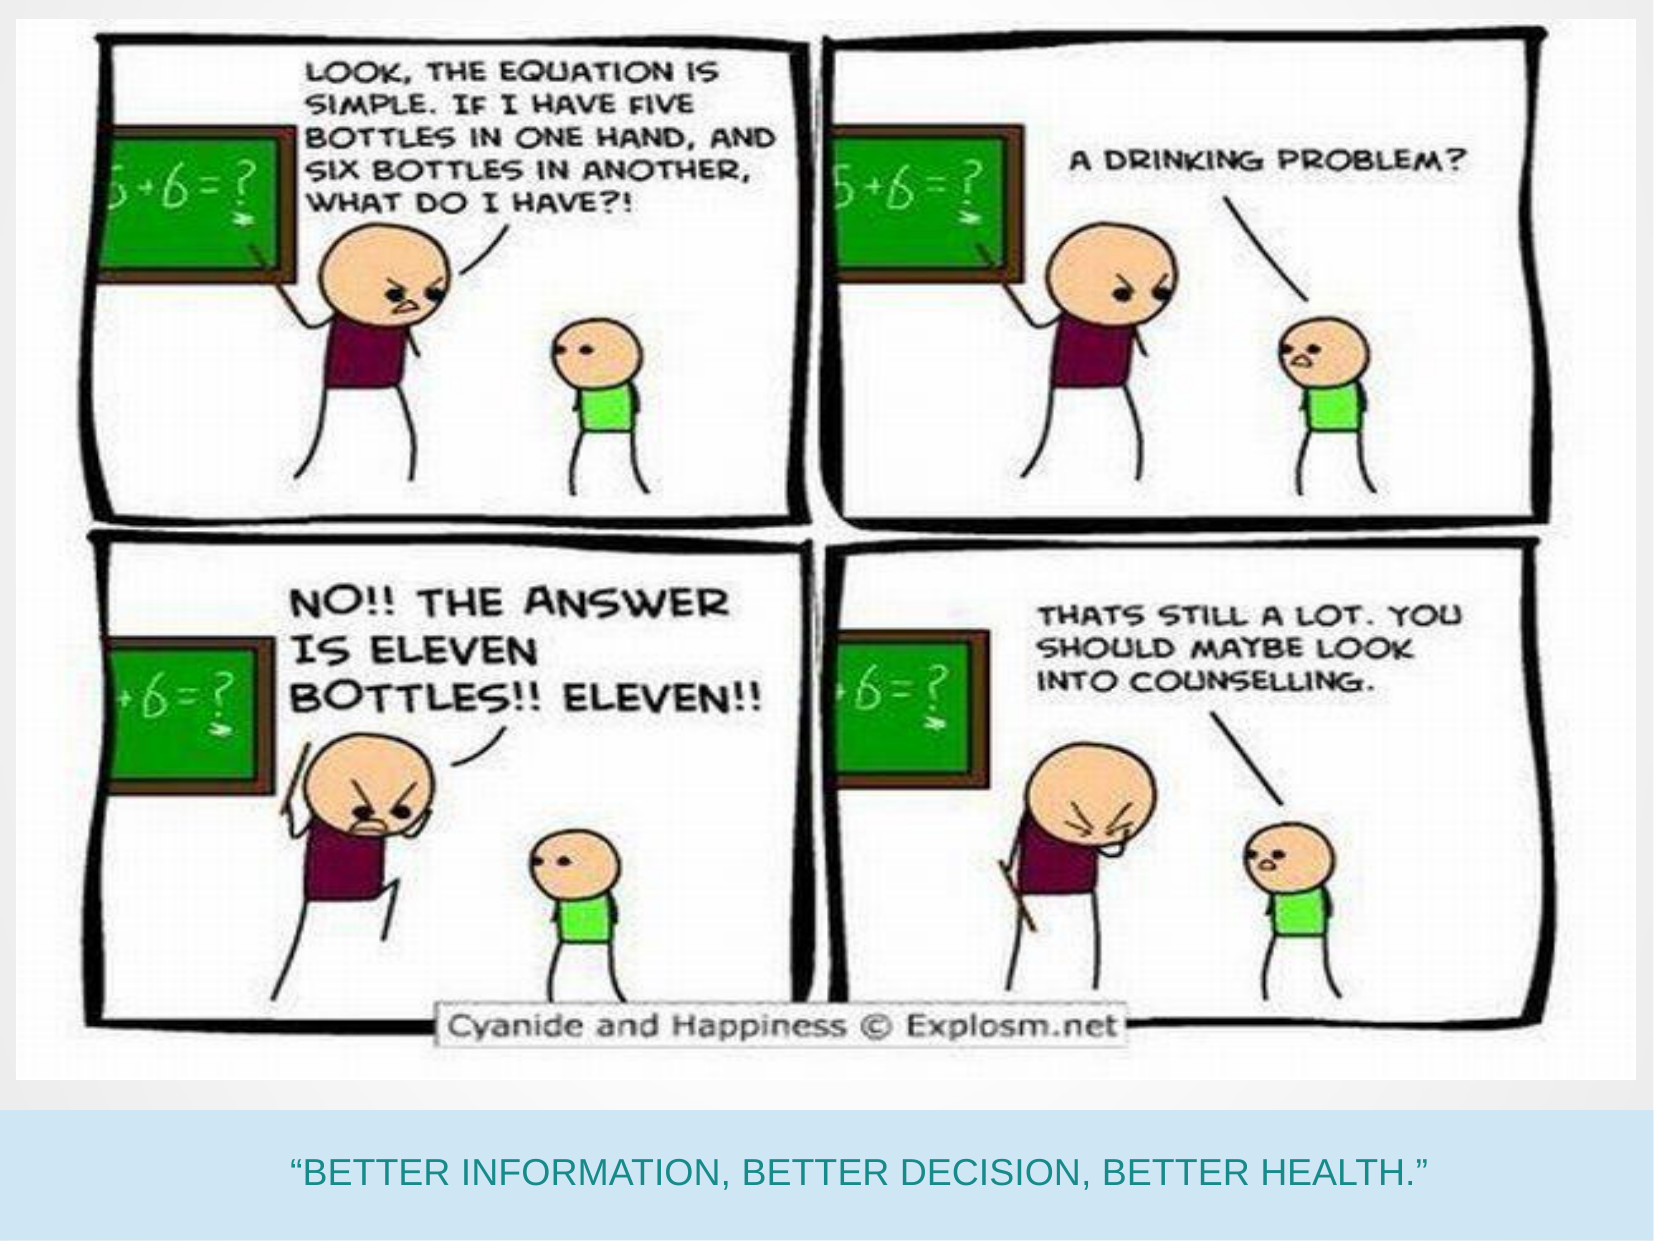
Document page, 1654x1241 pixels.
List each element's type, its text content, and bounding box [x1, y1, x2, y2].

picture [0, 0, 1654, 1110]
text_box “BETTER INFORMATION, BETTER DECISION, BETTER HEALTH.” [132, 1081, 1588, 1203]
text_box [0, 1110, 1654, 1241]
